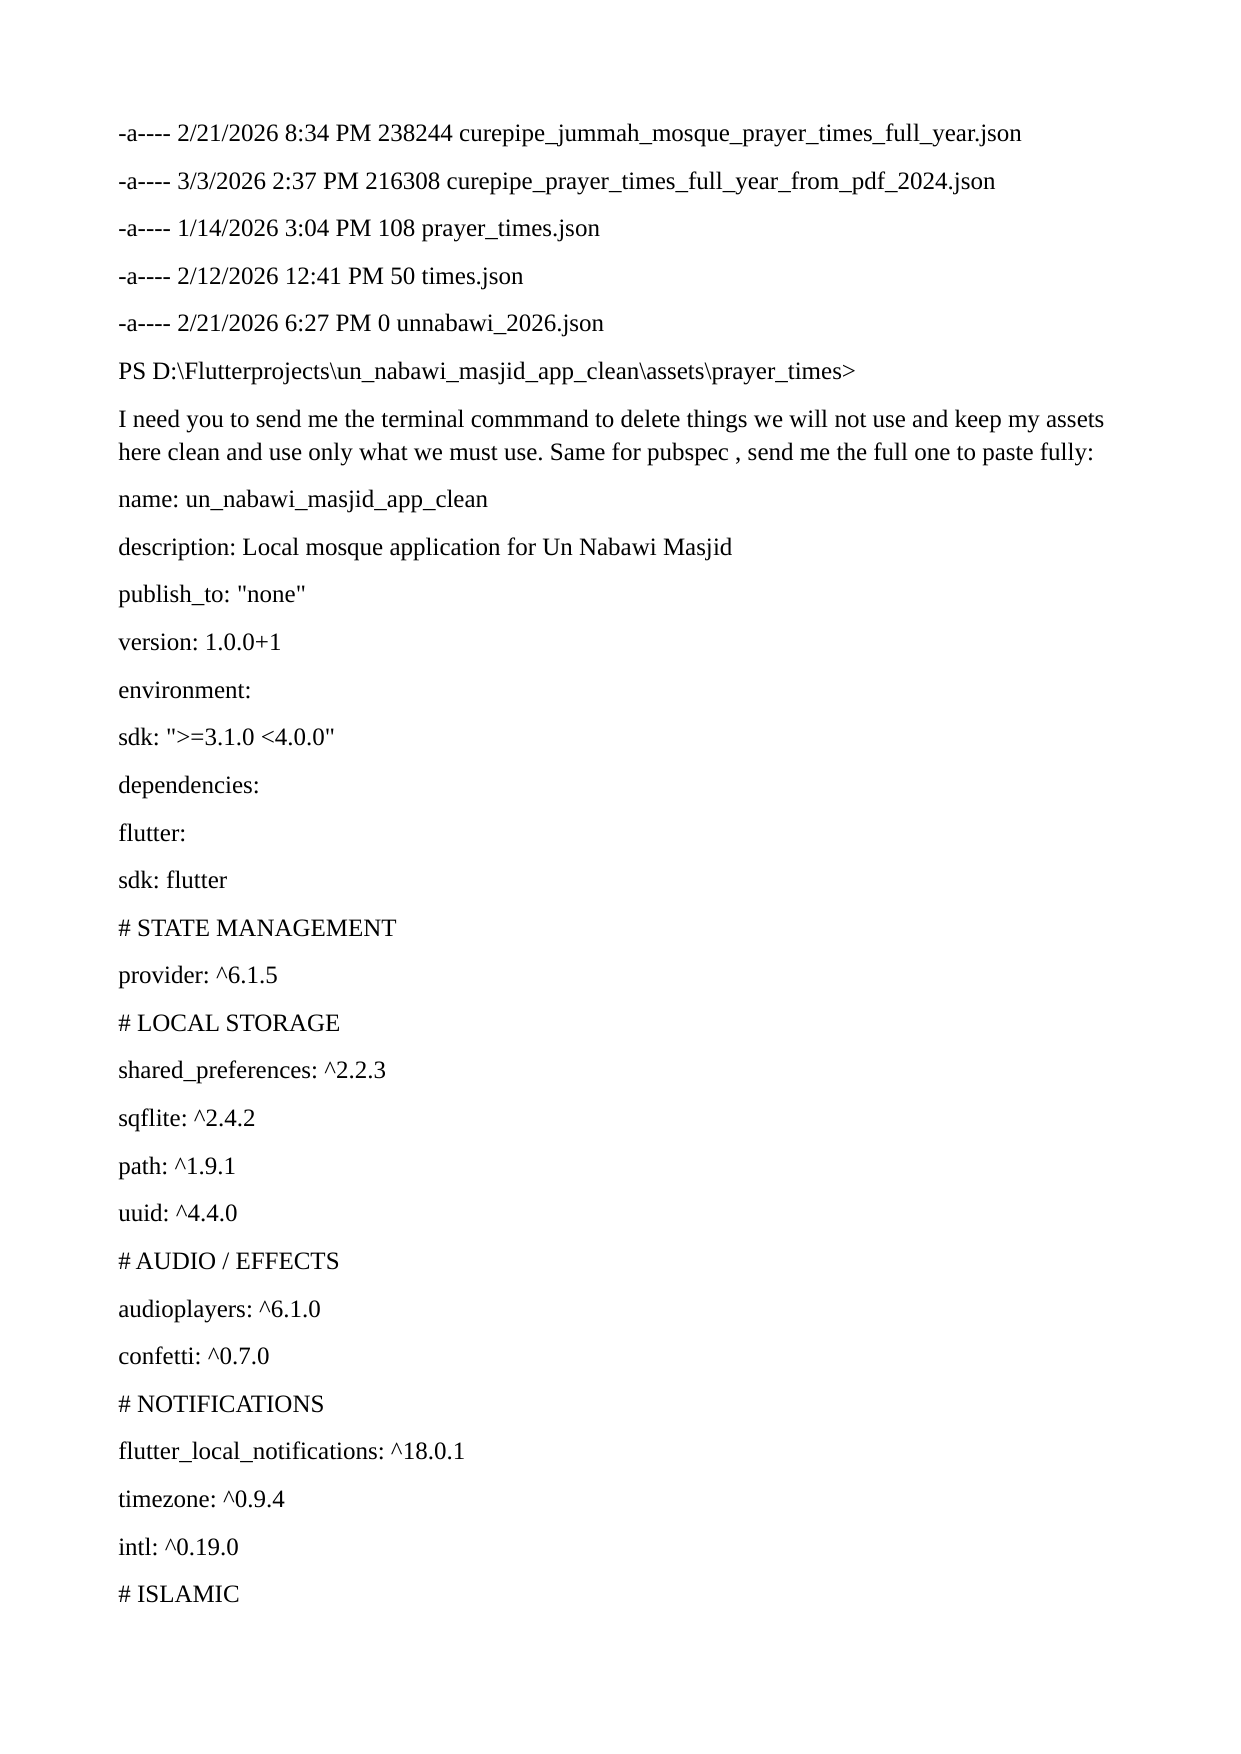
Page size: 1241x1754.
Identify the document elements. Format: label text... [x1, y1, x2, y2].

text intl: ^0.19.0 [118, 1532, 1122, 1560]
text flutter: [118, 818, 1122, 846]
text -a---- 3/3/2026 2:37 PM 216308 curepipe_prayer_times_full_year_from_pdf_2024.json [118, 166, 1122, 194]
text PS D:\Flutterprojects\un_nabawi_masjid_app_clean\assets\prayer_times> [118, 356, 1122, 385]
text name: un_nabawi_masjid_app_clean [118, 484, 1122, 513]
text timezone: ^0.9.4 [118, 1484, 1122, 1513]
text description: Local mosque application for Un Nabawi Masjid [118, 532, 1122, 561]
text # STATE MANAGEMENT [118, 913, 1122, 942]
text # AUDIO / EFFECTS [118, 1246, 1122, 1275]
text flutter_local_notifications: ^18.0.1 [118, 1436, 1122, 1465]
text sdk: ">=3.1.0 <4.0.0" [118, 722, 1122, 751]
text uuid: ^4.4.0 [118, 1198, 1122, 1227]
text dependencies: [118, 770, 1122, 799]
text # LOCAL STORAGE [118, 1008, 1122, 1037]
text -a---- 2/21/2026 8:34 PM 238244 curepipe_jummah_mosque_prayer_times_full_year.json [118, 118, 1122, 147]
text sqflite: ^2.4.2 [118, 1103, 1122, 1132]
text shared_preferences: ^2.2.3 [118, 1056, 1122, 1084]
text -a---- 2/12/2026 12:41 PM 50 times.json [118, 261, 1122, 290]
text publish_to: "none" [118, 579, 1122, 608]
text # ISLAMIC [118, 1579, 1122, 1608]
text sdk: flutter [118, 865, 1122, 894]
text -a---- 2/21/2026 6:27 PM 0 unnabawi_2026.json [118, 308, 1122, 337]
text version: 1.0.0+1 [118, 627, 1122, 656]
text provider: ^6.1.5 [118, 960, 1122, 989]
text -a---- 1/14/2026 3:04 PM 108 prayer_times.json [118, 213, 1122, 242]
text audioplayers: ^6.1.0 [118, 1294, 1122, 1322]
text confetti: ^0.7.0 [118, 1341, 1122, 1370]
text I need you to send me the terminal commmand to delete things we will not use and keep my assets here clean and use only what we must use. Same for pubspec , send me the full one to paste fully: [118, 404, 1122, 466]
text # NOTIFICATIONS [118, 1389, 1122, 1418]
text path: ^1.9.1 [118, 1151, 1122, 1179]
text environment: [118, 675, 1122, 703]
